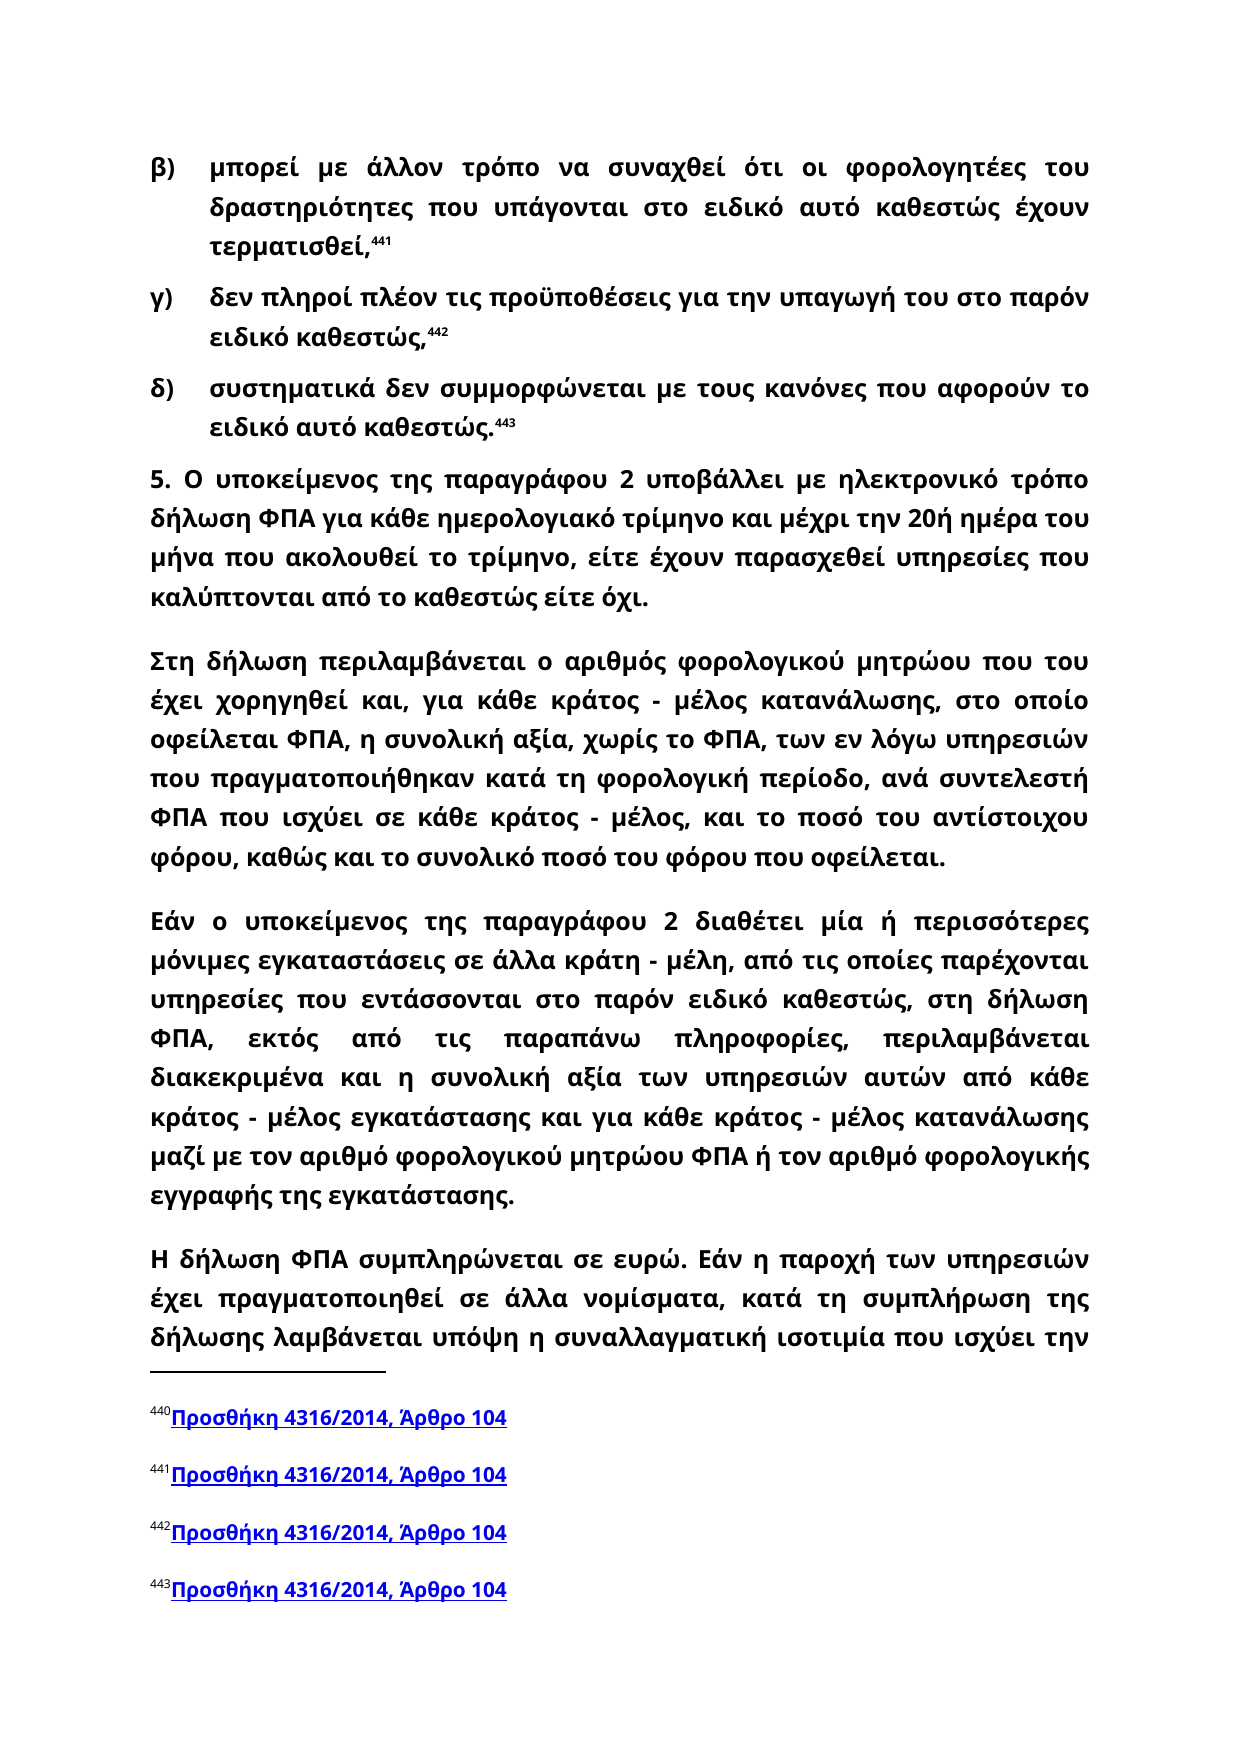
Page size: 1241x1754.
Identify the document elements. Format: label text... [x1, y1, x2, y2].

text Προσθήκη 4316/2014, Άρθρο 104 [150, 1403, 1090, 1431]
text Προσθήκη 4316/2014, Άρθρο 104 [150, 1576, 1090, 1604]
text Προσθήκη 4316/2014, Άρθρο 104 [150, 1518, 1090, 1546]
list β) μπορεί με άλλον τρόπο να συναχθεί ότι οι φορολογητέες του δραστηριότητες που υπάγονται στο ειδικό αυτό καθεστώς έχουν τερματισθεί, [150, 150, 1090, 262]
text Προσθήκη 4316/2014, Άρθρο 104 [150, 1460, 1090, 1489]
text Εάν ο υποκείμενος της παραγράφου 2 διαθέτει μία ή περισσότερες μόνιμες εγκαταστάσεις σε άλλα κράτη - μέλη, από τις οποίες παρέχονται υπηρεσίες που εντάσσονται στο παρόν ειδικό καθεστώς, στη δήλωση ΦΠΑ, εκτός από τις παραπάνω πληροφορίες, περιλαμβάνεται διακεκριμένα και η συνολική αξία των υπηρεσιών αυτών από κάθε κράτος - μέλος εγκατάστασης και για κάθε κράτος - μέλος κατανάλωσης μαζί με τον αριθμό φορολογικού μητρώου ΦΠΑ ή τον αριθμό φορολογικής εγγραφής της εγκατάστασης. [150, 903, 1090, 1212]
list δ) συστηματικά δεν συμμορφώνεται με τους κανόνες που αφορούν το ειδικό αυτό καθεστώς. [150, 371, 1090, 444]
list γ) δεν πληροί πλέον τις προϋποθέσεις για την υπαγωγή του στο παρόν ειδικό καθεστώς, [150, 280, 1090, 353]
text 5. Ο υποκείμενος της παραγράφου 2 υποβάλλει με ηλεκτρονικό τρόπο δήλωση ΦΠΑ για κάθε ημερολογιακό τρίμηνο και μέχρι την 20ή ημέρα του μήνα που ακολουθεί το τρίμηνο, είτε έχουν παρασχεθεί υπηρεσίες που καλύπτονται από το καθεστώς είτε όχι. [150, 462, 1090, 613]
text Στη δήλωση περιλαμβάνεται ο αριθμός φορολογικού μητρώου που του έχει χορηγηθεί και, για κάθε κράτος - μέλος κατανάλωσης, στο οποίο οφείλεται ΦΠΑ, η συνολική αξία, χωρίς το ΦΠΑ, των εν λόγω υπηρεσιών που πραγματοποιήθηκαν κατά τη φορολογική περίοδο, ανά συντελεστή ΦΠΑ που ισχύει σε κάθε κράτος - μέλος, και το ποσό του αντίστοιχου φόρου, καθώς και το συνολικό ποσό του φόρου που οφείλεται. [150, 643, 1090, 873]
text Η δήλωση ΦΠΑ συμπληρώνεται σε ευρώ. Εάν η παροχή των υπηρεσιών έχει πραγματοποιηθεί σε άλλα νομίσματα, κατά τη συμπλήρωση της δήλωσης λαμβάνεται υπόψη η συναλλαγματική ισοτιμία που ισχύει την [150, 1242, 1090, 1354]
